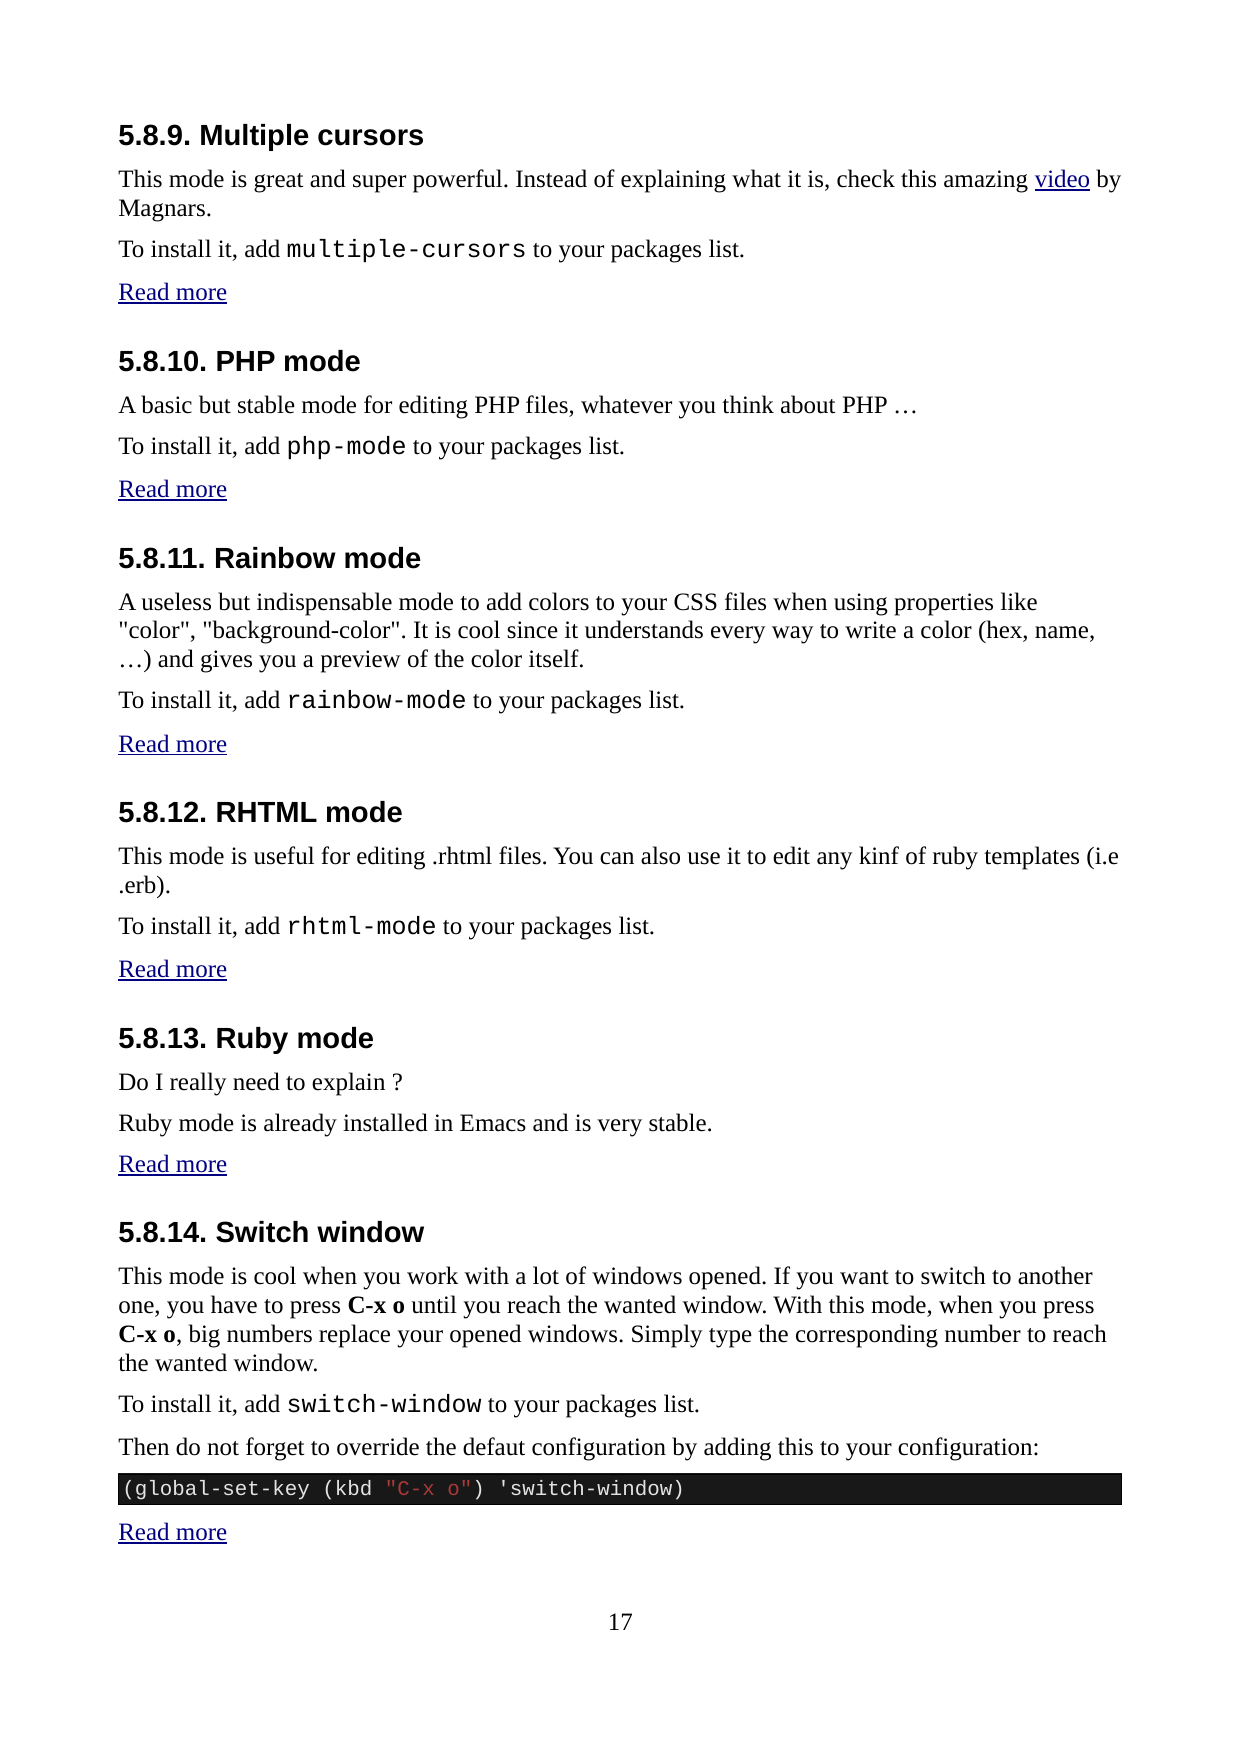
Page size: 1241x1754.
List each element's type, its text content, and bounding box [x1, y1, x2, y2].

text Ruby mode is already installed in Emacs and is very stable. [118, 1108, 1122, 1137]
text This mode is great and super powerful. Instead of explaining what it is, check this amazing video by Magnars. [118, 164, 1122, 222]
subtitle Rainbow mode [118, 541, 1122, 574]
text Do I really need to explain ? [118, 1067, 1122, 1095]
text A useless but indispensable mode to add colors to your CSS files when using properties like "color", "background-color". It is cool since it understands every way to write a color (hex, name, …) and gives you a preview of the color itself. [118, 587, 1122, 673]
text Read more [118, 277, 1122, 306]
text To install it, add php-mode to your packages list. [118, 431, 1122, 462]
subtitle Switch window [118, 1215, 1122, 1249]
text This mode is useful for editing .rhtml files. You can also use it to edit any kinf of ruby templates (i.e .erb). [118, 841, 1122, 898]
subtitle RHTML mode [118, 795, 1122, 828]
subtitle PHP mode [118, 344, 1122, 377]
text To install it, add multiple-cursors to your packages list. [118, 234, 1122, 265]
text A basic but stable mode for editing PHP files, whatever you think about PHP … [118, 390, 1122, 418]
subtitle Multiple cursors [118, 118, 1122, 152]
text To install it, add rhtml-mode to your packages list. [118, 911, 1122, 942]
text Read more [118, 954, 1122, 983]
text Read more [118, 729, 1122, 757]
text This mode is cool when you work with a lot of windows opened. If you want to switch to another one, you have to press C-x o until you reach the wanted window. With this mode, when you press C-x o, big numbers replace your opened windows. Simply type the corresponding number to reach the wanted window. [118, 1261, 1122, 1376]
text To install it, add rainbow-mode to your packages list. [118, 685, 1122, 716]
text (global-set-key (kbd "C-x o") 'switch-window) [119, 1475, 1121, 1504]
text Then do not forget to override the defaut configuration by adding this to your configuration: [118, 1432, 1122, 1461]
subtitle Ruby mode [118, 1021, 1122, 1054]
text Read more [118, 474, 1122, 503]
text To install it, add switch-window to your packages list. [118, 1389, 1122, 1420]
text Read more [118, 1149, 1122, 1178]
text Read more [118, 1517, 1122, 1546]
